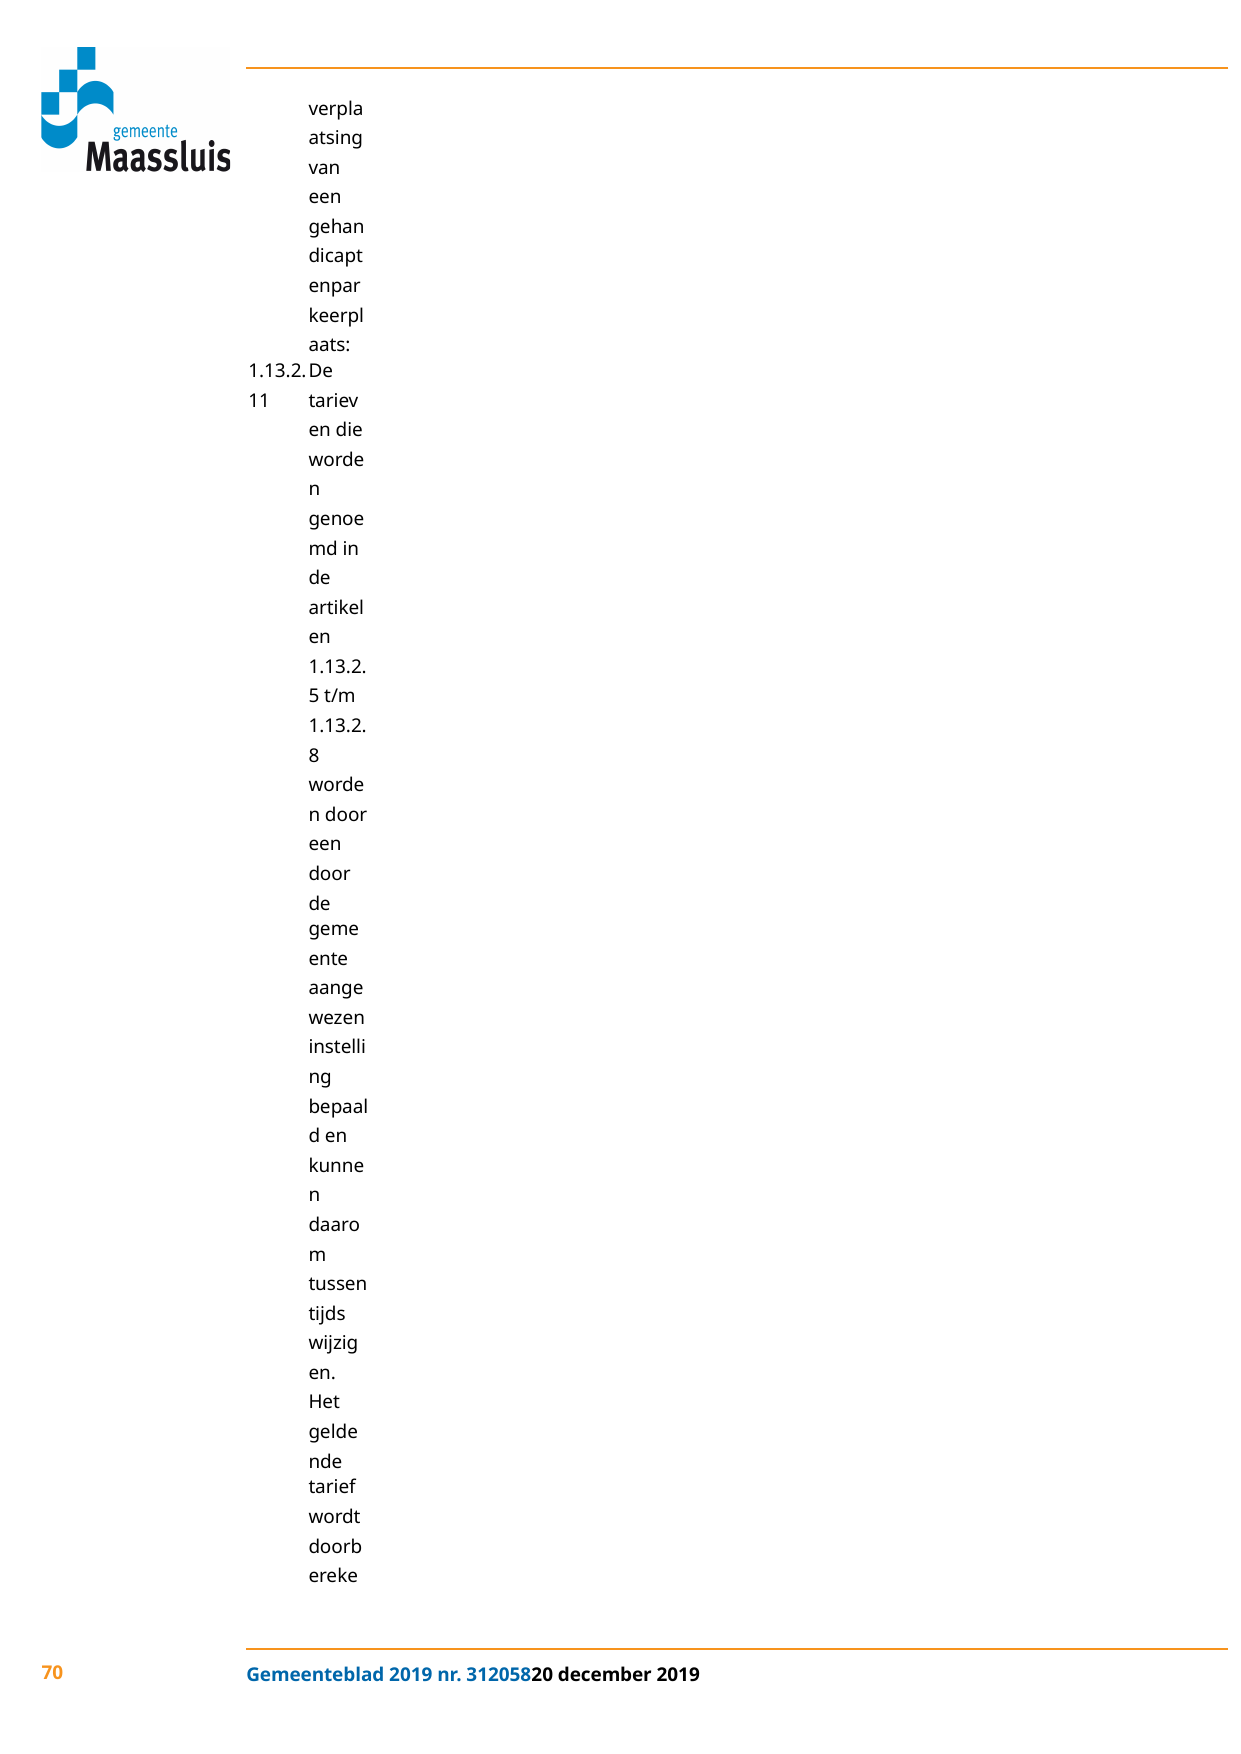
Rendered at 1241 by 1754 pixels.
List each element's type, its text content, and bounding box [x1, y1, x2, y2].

table_cell [489, 915, 549, 1474]
table_cell [429, 1474, 489, 1588]
table_cell [248, 95, 308, 357]
picture [41, 47, 77, 92]
table_cell De tarieven die worden genoemd in de artikelen 1.13.2.5 t/m 1.13.2.8 worden door een door de [308, 357, 368, 915]
table_cell tarief wordt doorbereke [308, 1474, 368, 1588]
table_cell [369, 357, 429, 915]
table_cell [369, 95, 429, 357]
table_cell [369, 915, 429, 1474]
table_cell [489, 357, 549, 915]
table_cell [369, 1474, 429, 1588]
table_cell gemeente aangewezen instelling bepaald en kunnen daarom tussentijds wijzigen. Het geldende [308, 915, 368, 1474]
table_cell [248, 915, 308, 1474]
table_cell verplaatsing van een gehandicaptenparkeerplaats: [308, 95, 368, 357]
table_cell [429, 95, 489, 357]
picture [41, 47, 231, 172]
table_cell [248, 1474, 308, 1588]
table_cell [489, 1474, 549, 1588]
table_cell [429, 915, 489, 1474]
table_cell 1.13.2.11 [248, 357, 308, 915]
table_cell [489, 95, 549, 357]
table_cell [429, 357, 489, 915]
